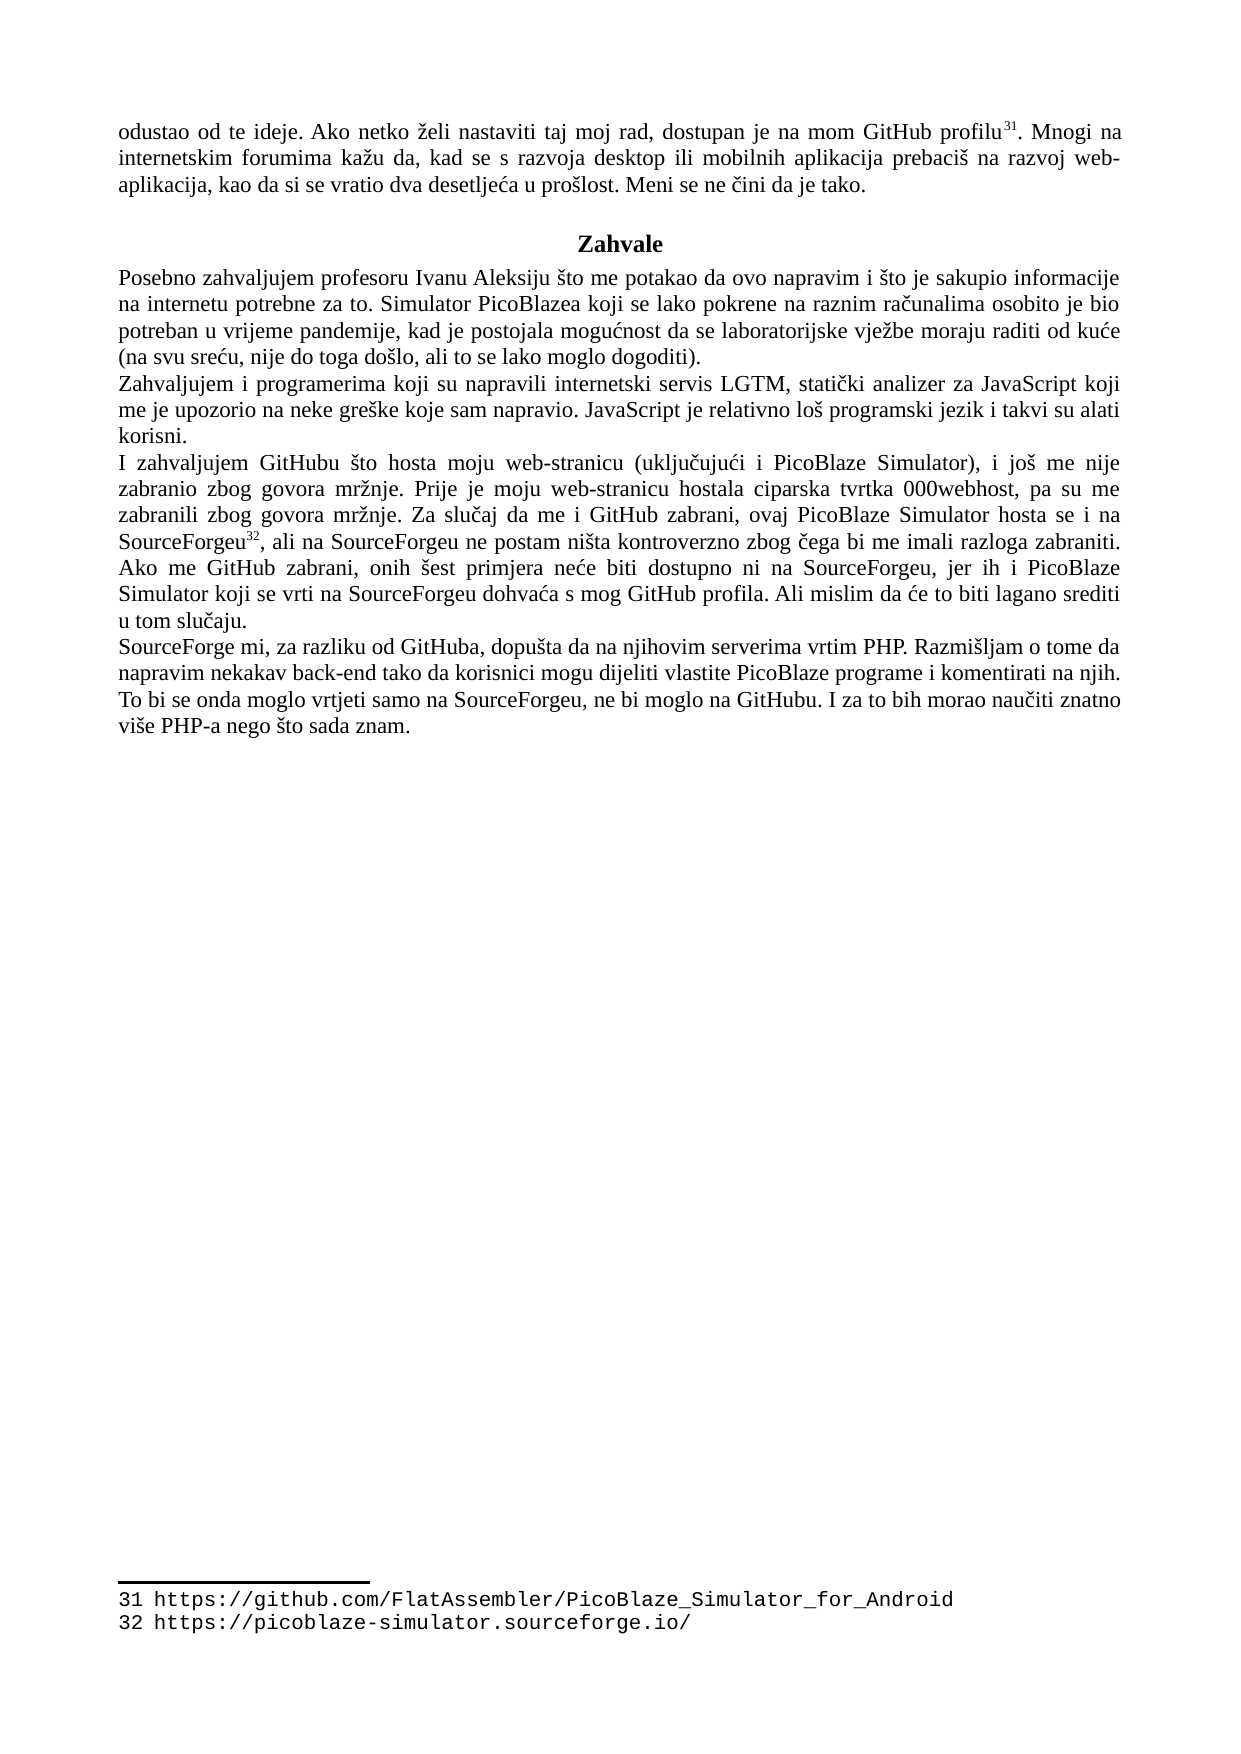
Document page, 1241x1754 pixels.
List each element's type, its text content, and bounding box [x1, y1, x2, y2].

text Posebno zahvaljujem profesoru Ivanu Aleksiju što me potakao da ovo napravim i što je sakupio informacije na internetu potrebne za to. Simulator PicoBlazea koji se lako pokrene na raznim računalima osobito je bio potreban u vrijeme pandemije, kad je postojala mogućnost da se laboratorijske vježbe moraju raditi od kuće (na svu sreću, nije do toga došlo, ali to se lako moglo dogoditi). [118, 264, 1122, 369]
text SourceForge mi, za razliku od GitHuba, dopušta da na njihovim serverima vrtim PHP. Razmišljam o tome da napravim nekakav back-end tako da korisnici mogu dijeliti vlastite PicoBlaze programe i komentirati na njih. To bi se onda moglo vrtjeti samo na SourceForgeu, ne bi moglo na GitHubu. I za to bih morao naučiti znatno više PHP-a nego što sada znam. [118, 633, 1122, 738]
text Zahvaljujem i programerima koji su napravili internetski servis LGTM, statički analizer za JavaScript koji me je upozorio na neke greške koje sam napravio. JavaScript je relativno loš programski jezik i takvi su alati korisni. [118, 369, 1122, 449]
text I zahvaljujem GitHubu što hosta moju web-stranicu (uključujući i PicoBlaze Simulator), i još me nije zabranio zbog govora mržnje. Prije je moju web-stranicu hostala ciparska tvrtka 000webhost, pa su me zabranili zbog govora mržnje. Za slučaj da me i GitHub zabrani, ovaj PicoBlaze Simulator hosta se i na SourceForgeu, ali na SourceForgeu ne postam ništa kontroverzno zbog čega bi me imali razloga zabraniti. Ako me GitHub zabrani, onih šest primjera neće biti dostupno ni na SourceForgeu, jer ih i PicoBlaze Simulator koji se vrti na SourceForgeu dohvaća s mog GitHub profila. Ali mislim da će to biti lagano srediti u tom slučaju. [118, 449, 1122, 633]
text Zahvale [118, 229, 1122, 258]
text https://picoblaze-simulator.sourceforge.io/ [118, 1612, 1122, 1636]
text odustao od te ideje. Ako netko želi nastaviti taj moj rad, dostupan je na mom GitHub profilu. Mnogi na internetskim forumima kažu da, kad se s razvoja desktop ili mobilnih aplikacija prebaciš na razvoj web-aplikacija, kao da si se vratio dva desetljeća u prošlost. Meni se ne čini da je tako. [118, 118, 1122, 197]
text https://github.com/FlatAssembler/PicoBlaze_Simulator_for_Android [118, 1588, 1122, 1612]
